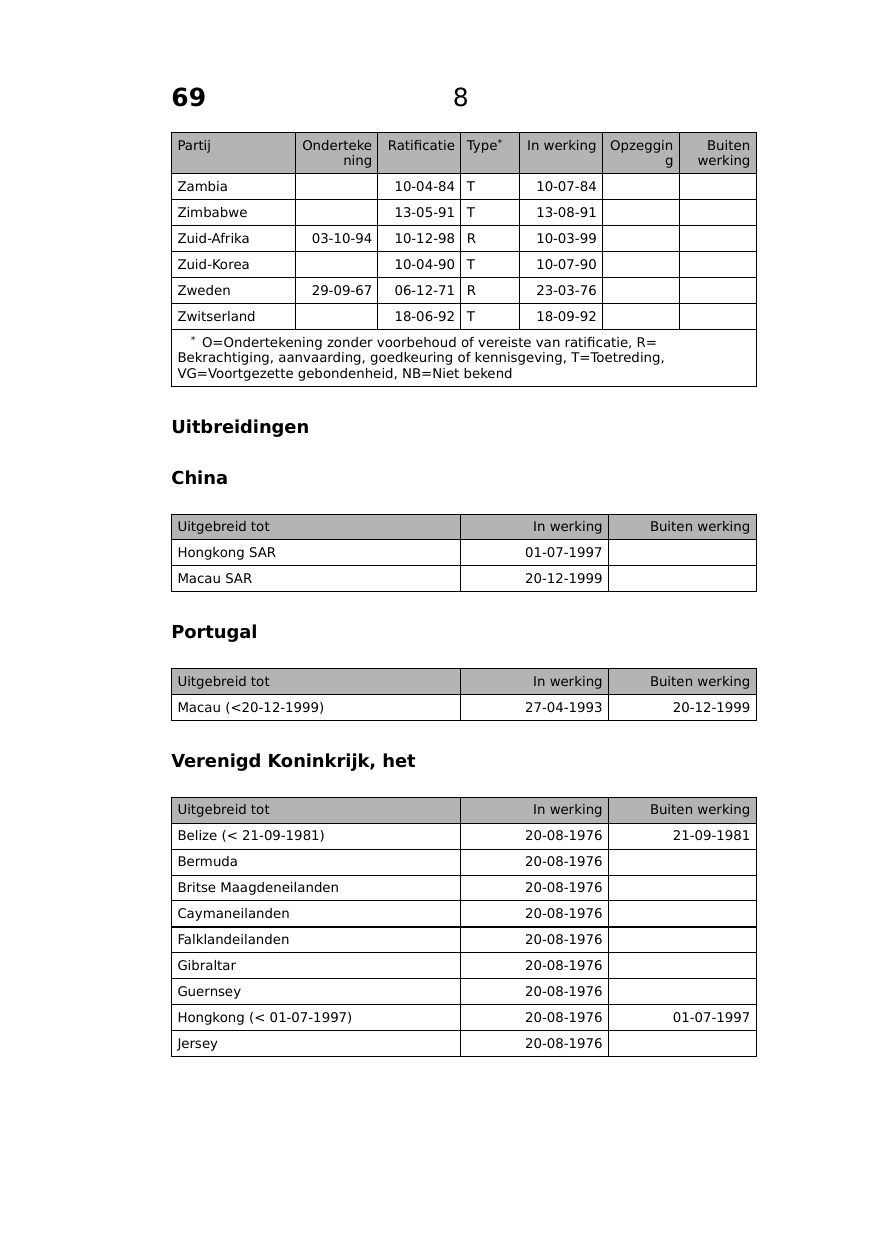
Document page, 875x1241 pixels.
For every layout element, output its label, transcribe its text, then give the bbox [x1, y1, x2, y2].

table_cell Gibraltar [172, 953, 460, 978]
table_cell 20-08-1976 [461, 901, 608, 926]
table_cell 10-04-90 [378, 252, 460, 277]
table_cell Falklandeilanden [172, 928, 460, 952]
table_header Buiten werking [609, 798, 756, 823]
table_header Opzegging [603, 133, 679, 173]
subtitle Portugal [171, 622, 756, 643]
table_cell Zuid-Afrika [172, 226, 295, 251]
table_header Uitgebreid tot [172, 798, 460, 823]
table_cell [609, 540, 756, 565]
table_cell Hongkong (< 01-07-1997) [172, 1005, 460, 1030]
subtitle Verenigd Koninkrijk, het [171, 751, 756, 772]
table_cell Zuid-Korea [172, 252, 295, 277]
table_cell R [461, 226, 519, 251]
table_cell 18-09-92 [520, 304, 602, 329]
table_cell 23-03-76 [520, 278, 602, 303]
table_cell 01-07-1997 [609, 1005, 756, 1030]
table_cell Macau (<20-12-1999) [172, 695, 460, 720]
table_header In werking [461, 515, 608, 539]
table_cell 21-09-1981 [609, 824, 756, 848]
table_cell [296, 252, 377, 277]
subtitle China [171, 468, 756, 488]
table_cell [609, 928, 756, 952]
table_header In werking [461, 669, 608, 694]
table_cell [680, 200, 756, 225]
table_cell Hongkong SAR [172, 540, 460, 565]
table_cell Caymaneilanden [172, 901, 460, 926]
table_cell 10-03-99 [520, 226, 602, 251]
table_cell R [461, 278, 519, 303]
table_cell Britse Maagdeneilanden [172, 876, 460, 900]
table_cell [609, 876, 756, 900]
table_cell 20-08-1976 [461, 979, 608, 1004]
table_header Partij [172, 133, 295, 173]
table_cell [680, 174, 756, 199]
table_cell * O=Ondertekening zonder voorbehoud of vereiste van ratificatie, R= Bekrachtiging, aanvaarding, goedkeuring of kennisgeving, T=Toetreding, VG=Voortgezette gebondenheid, NB=Niet bekend [172, 330, 756, 386]
table_cell [609, 566, 756, 591]
table_cell T [461, 200, 519, 225]
table_cell [603, 200, 679, 225]
table_cell Zambia [172, 174, 295, 199]
table_header Buiten werking [609, 515, 756, 539]
table_cell [603, 304, 679, 329]
table_cell [680, 278, 756, 303]
table_header Uitgebreid tot [172, 515, 460, 539]
table_header Buiten werking [680, 133, 756, 173]
table_header Buiten werking [609, 669, 756, 694]
table_cell Guernsey [172, 979, 460, 1004]
table_cell [609, 850, 756, 874]
table_cell [603, 252, 679, 277]
table_cell 18-06-92 [378, 304, 460, 329]
table_cell [609, 979, 756, 1004]
table_cell [296, 304, 377, 329]
table_cell [603, 226, 679, 251]
table_header Ratificatie [378, 133, 460, 173]
table_cell [296, 174, 377, 199]
table_cell T [461, 174, 519, 199]
table_cell Zwitserland [172, 304, 295, 329]
table_cell 29-09-67 [296, 278, 377, 303]
table_cell Macau SAR [172, 566, 460, 591]
table_cell 03-10-94 [296, 226, 377, 251]
table_cell [296, 200, 377, 225]
table_cell T [461, 304, 519, 329]
table_cell 10-04-84 [378, 174, 460, 199]
table_header Uitgebreid tot [172, 669, 460, 694]
table_cell Zimbabwe [172, 200, 295, 225]
table_cell [680, 226, 756, 251]
table_cell 20-08-1976 [461, 1005, 608, 1030]
table_cell 20-12-1999 [461, 566, 608, 591]
subtitle Uitbreidingen [171, 417, 756, 438]
table_cell [609, 953, 756, 978]
table_cell Jersey [172, 1031, 460, 1056]
table_cell [603, 174, 679, 199]
table_cell Bermuda [172, 850, 460, 874]
table_cell 20-12-1999 [609, 695, 756, 720]
table_cell 10-12-98 [378, 226, 460, 251]
table_cell 13-08-91 [520, 200, 602, 225]
table_cell 20-08-1976 [461, 928, 608, 952]
table_cell 10-07-90 [520, 252, 602, 277]
table_cell [603, 278, 679, 303]
table_cell 01-07-1997 [461, 540, 608, 565]
table_cell Belize (< 21-09-1981) [172, 824, 460, 848]
table_header In werking [520, 133, 602, 173]
table_cell 20-08-1976 [461, 1031, 608, 1056]
table_cell 20-08-1976 [461, 850, 608, 874]
table_cell Zweden [172, 278, 295, 303]
table_cell 13-05-91 [378, 200, 460, 225]
table_cell 20-08-1976 [461, 824, 608, 848]
table_cell T [461, 252, 519, 277]
table_cell [680, 304, 756, 329]
table_cell [680, 252, 756, 277]
table_cell [609, 1031, 756, 1056]
table_cell [609, 901, 756, 926]
table_cell 10-07-84 [520, 174, 602, 199]
table_cell 20-08-1976 [461, 876, 608, 900]
table_header In werking [461, 798, 608, 823]
table_cell 20-08-1976 [461, 953, 608, 978]
table_cell 27-04-1993 [461, 695, 608, 720]
table_cell 06-12-71 [378, 278, 460, 303]
table_header Type* [461, 133, 519, 173]
table_header Ondertekening [296, 133, 377, 173]
